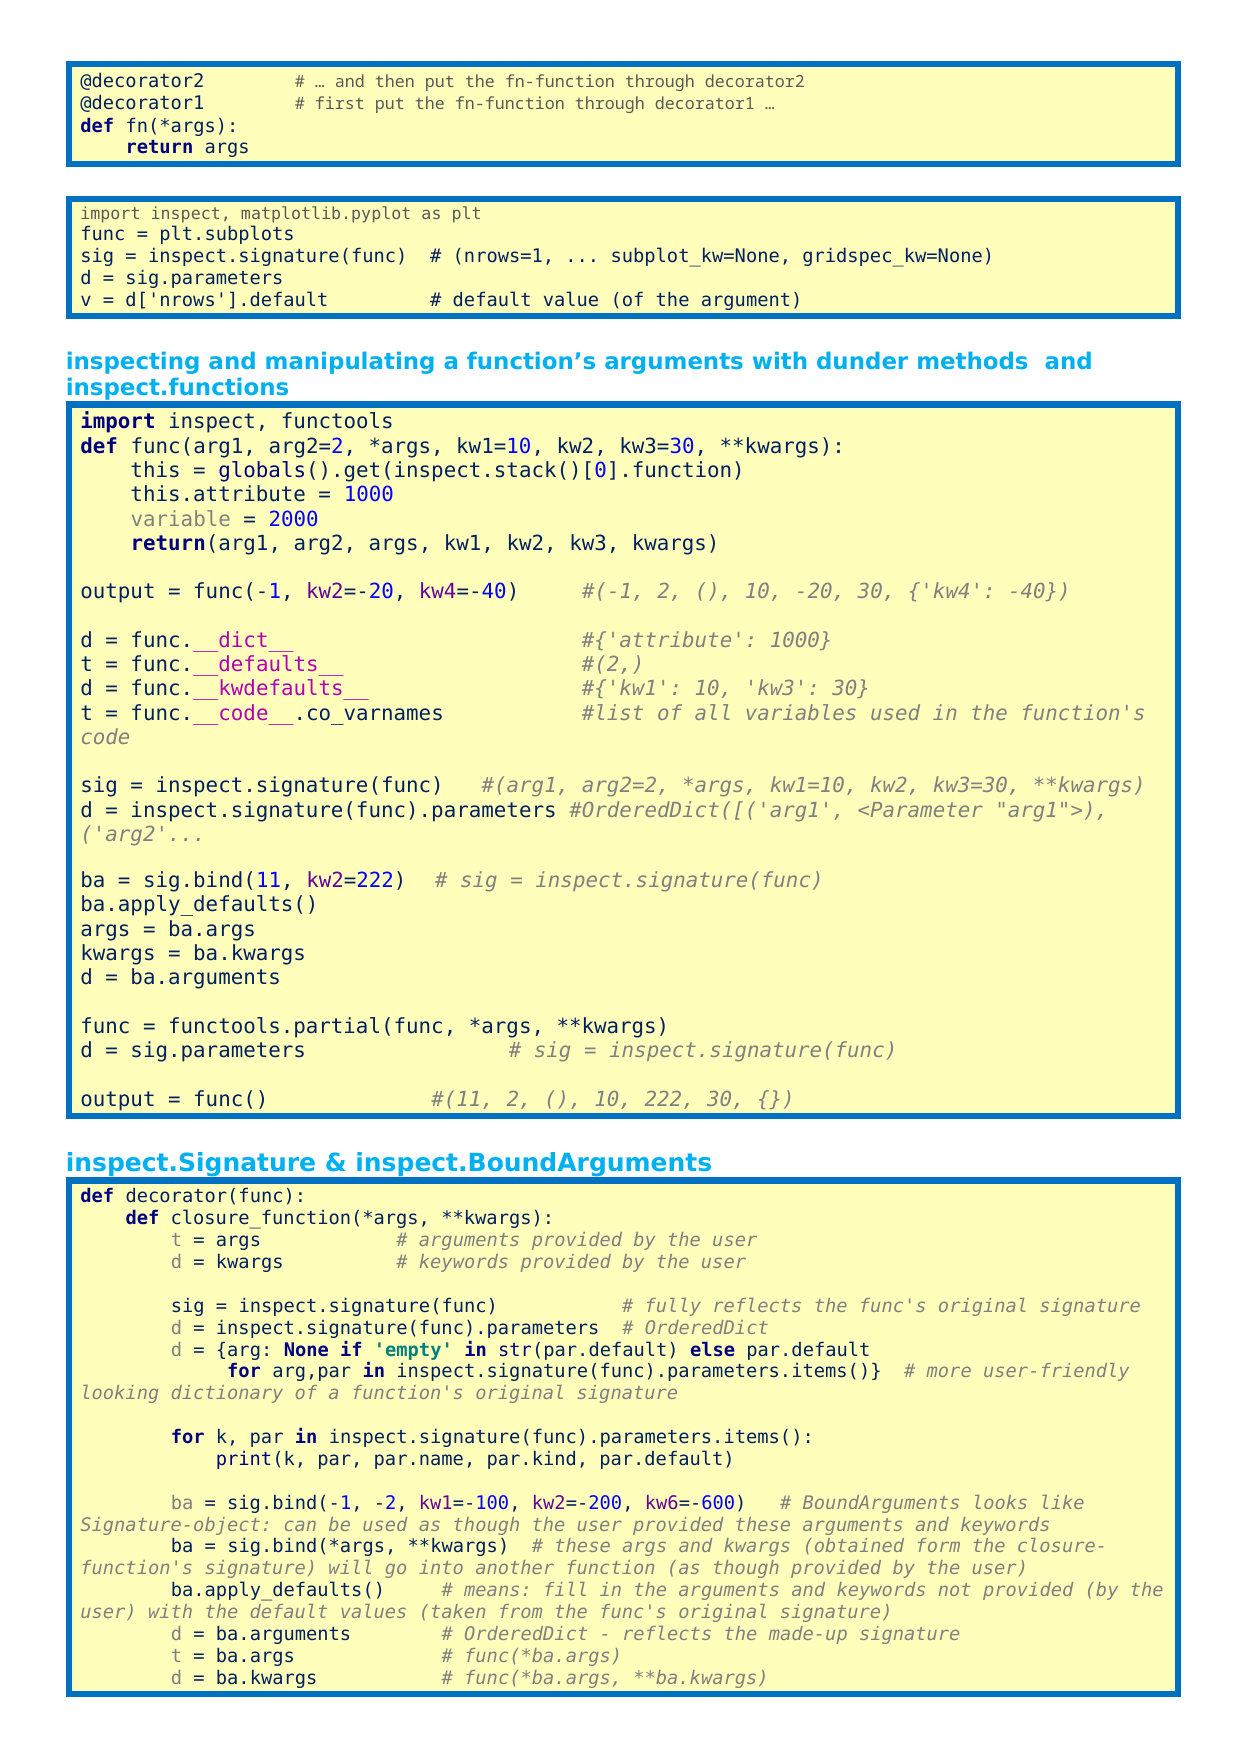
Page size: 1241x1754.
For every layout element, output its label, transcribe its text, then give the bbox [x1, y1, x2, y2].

text def decorator(func): def closure_function(*args, **kwargs): t = args # arguments provided by the user d = kwargs # keywords provided by the user sig = inspect.signature(func) # fully reflects the func's original signature d = inspect.signature(func).parameters # OrderedDict d = {arg: None if 'empty' in str(par.default) else par.default for arg,par in inspect.signature(func).parameters.items()} # more user-friendly looking dictionary of a function's original signature for k, par in inspect.signature(func).parameters.items(): print(k, par, par.name, par.kind, par.default) ba = sig.bind(-1, -2, kw1=-100, kw2=-200, kw6=-600) # BoundArguments looks like Signature-object: can be used as though the user provided these arguments and keywords ba = sig.bind(*args, **kwargs) # these args and kwargs (obtained form the closure-function's signature) will go into another function (as though provided by the user) ba.apply_defaults() # means: fill in the arguments and keywords not provided (by the user) with the default values (taken from the func's original signature) d = ba.arguments # OrderedDict - reflects the made-up signature t = ba.args # func(*ba.args) d = ba.kwargs # func(*ba.args, **ba.kwargs) [72, 1184, 1175, 1691]
title inspecting and manipulating a function’s arguments with dunder methods and inspect.functions [66, 348, 1181, 401]
text sig = inspect.signature(func) # (nrows=1, ... subplot_kw=None, gridspec_kw=None) [72, 237, 1175, 259]
text ba = sig.bind(11, kw2=222) # sig = inspect.signature(func) ba.apply_defaults() args = ba.args kwargs = ba.kwargs d = ba.arguments func = functools.partial(func, *args, **kwargs) d = sig.parameters # sig = inspect.signature(func) output = func() #(11, 2, (), 10, 222, 30, {}) [72, 860, 1175, 1113]
text @decorator2 # … and then put the fn-function through decorator2 @decorator1 # first put the fn-function through decorator1 … def fn(*args): return args [72, 67, 1175, 161]
text import inspect, matplotlib.pyplot as plt [72, 202, 1175, 215]
text v = d['nrows'].default # default value (of the argument) [72, 281, 1175, 313]
title inspect.Signature & inspect.BoundArguments [66, 1148, 1181, 1177]
text d = sig.parameters [72, 259, 1175, 281]
text func = plt.subplots [72, 215, 1175, 237]
text import inspect, functools def func(arg1, arg2=2, *args, kw1=10, kw2, kw3=30, **kwargs): this = globals().get(inspect.stack()[0].function) this.attribute = 1000 variable = 2000 return(arg1, arg2, args, kw1, kw2, kw3, kwargs) output = func(-1, kw2=-20, kw4=-40) #(-1, 2, (), 10, -20, 30, {'kw4': -40}) d = func.__dict__ #{'attribute': 1000} t = func.__defaults__ #(2,) d = func.__kwdefaults__ #{'kw1': 10, 'kw3': 30} t = func.__code__.co_varnames #list of all variables used in the function's code sig = inspect.signature(func) #(arg1, arg2=2, *args, kw1=10, kw2, kw3=30, **kwargs) d = inspect.signature(func).parameters #OrderedDict([('arg1', <Parameter "arg1">), ('arg2'... [72, 408, 1175, 860]
